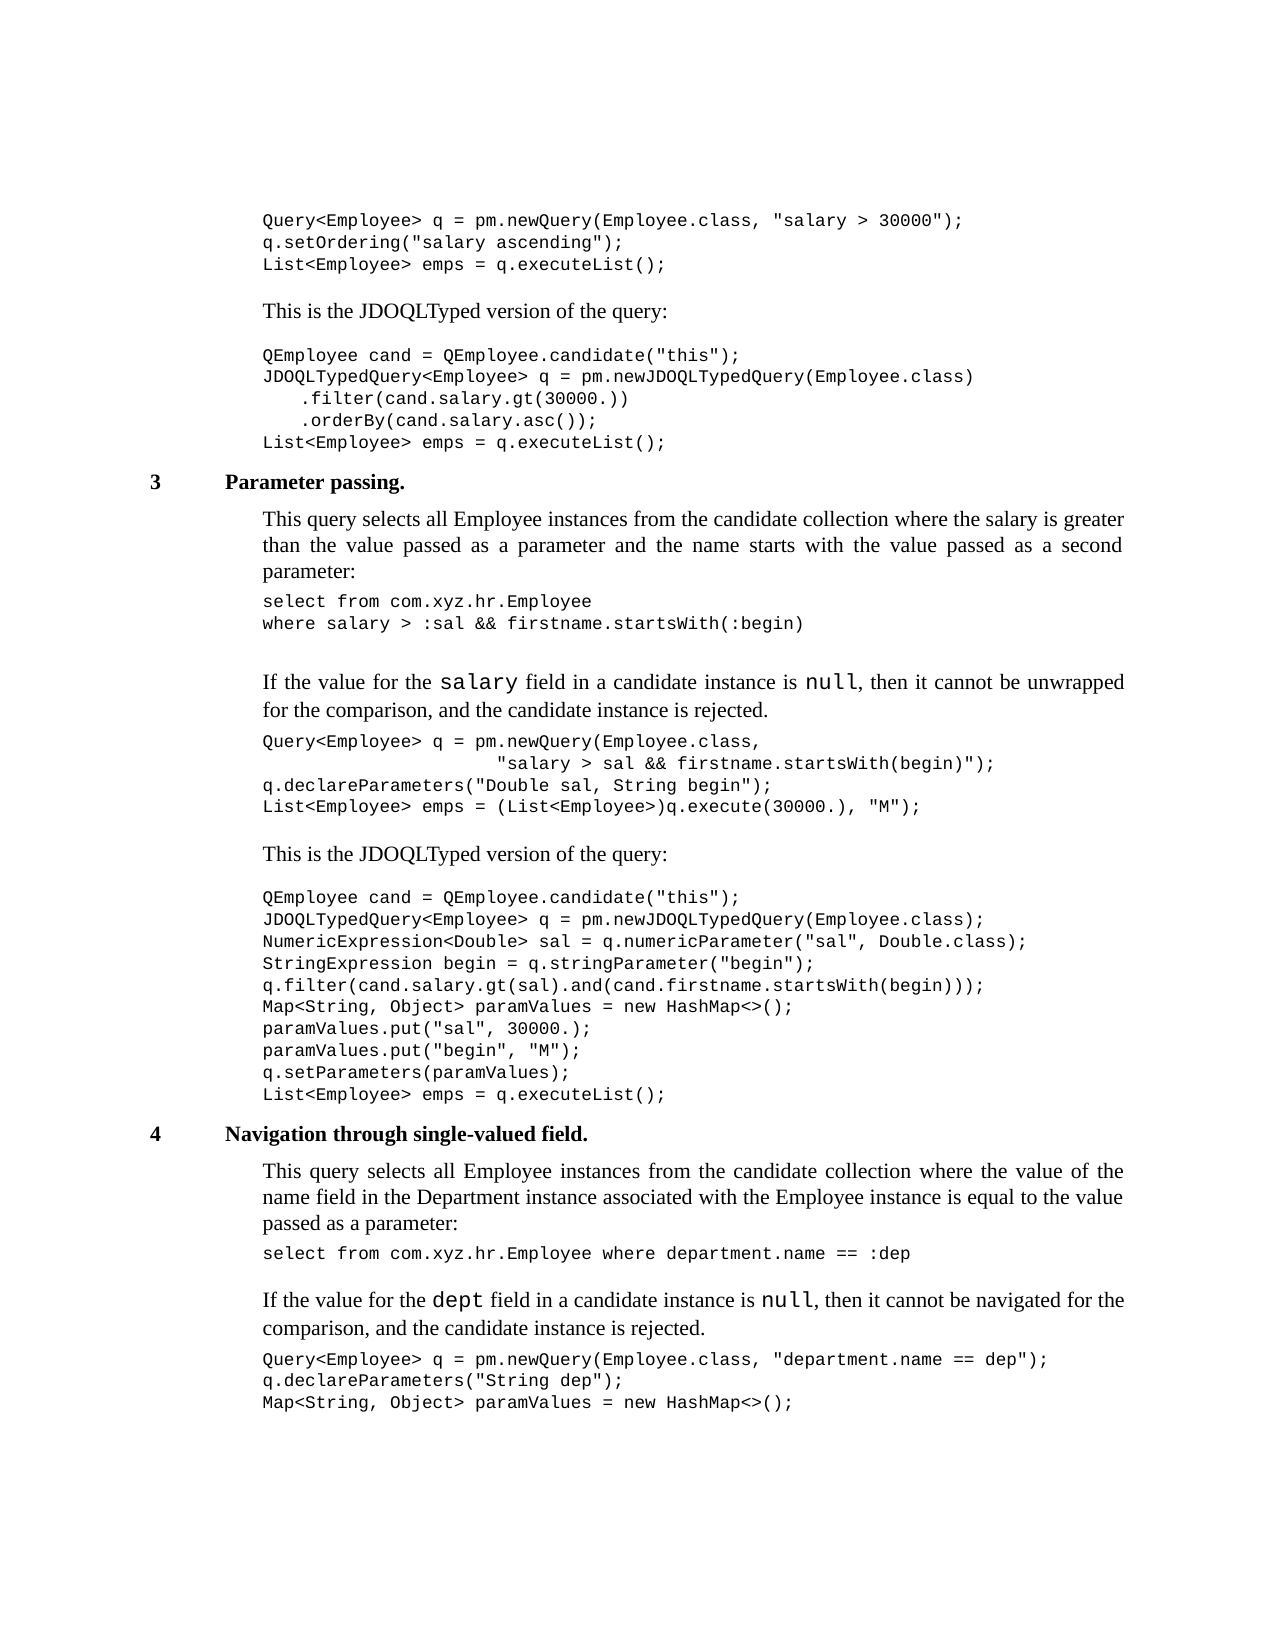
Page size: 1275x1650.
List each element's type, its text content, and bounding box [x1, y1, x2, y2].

text JDOQLTypedQuery<Employee> q = pm.newJDOQLTypedQuery(Employee.class) [262, 366, 1125, 388]
text q.filter(cand.salary.gt(sal).and(cand.firstname.startsWith(begin))); [262, 974, 1125, 996]
text This is the JDOQLTyped version of the query: [262, 840, 1125, 866]
text paramValues.put("begin", "M"); [262, 1040, 1125, 1062]
text QEmployee cand = QEmployee.candidate("this"); [262, 887, 1125, 909]
text q.setOrdering("salary ascending"); [262, 232, 1125, 254]
text select from com.xyz.hr.Employee where salary > :sal && firstname.startsWith(:begin) [262, 591, 1125, 635]
text If the value for the dept field in a candidate instance is null, then it cannot be navigated for the comparison, and the candidate instance is rejected. [262, 1287, 1125, 1340]
text q.declareParameters("String dep"); [262, 1370, 1125, 1392]
text List<Employee> emps = (List<Employee>)q.execute(30000.), "M"); [262, 796, 1125, 818]
text This query selects all Employee instances from the candidate collection where the salary is greater than the value passed as a parameter and the name starts with the value passed as a second parameter: [262, 505, 1125, 583]
text Map<String, Object> paramValues = new HashMap<>(); [262, 996, 1125, 1018]
text QEmployee cand = QEmployee.candidate("this"); [262, 344, 1125, 366]
text JDOQLTypedQuery<Employee> q = pm.newJDOQLTypedQuery(Employee.class); [262, 909, 1125, 931]
text .filter(cand.salary.gt(30000.)) [262, 388, 1125, 410]
text q.declareParameters("Double sal, String begin"); [262, 774, 1125, 796]
text NumericExpression<Double> sal = q.numericParameter("sal", Double.class); [262, 931, 1125, 953]
text Map<String, Object> paramValues = new HashMap<>(); [262, 1392, 1125, 1414]
text If the value for the salary field in a candidate instance is null, then it cannot be unwrapped for the comparison, and the candidate instance is rejected. [262, 669, 1125, 722]
subtitle Parameter passing. [150, 468, 1125, 494]
text "salary > sal && firstname.startsWith(begin)"); [262, 753, 1125, 774]
text List<Employee> emps = q.executeList(); [262, 432, 1125, 454]
text q.setParameters(paramValues); [262, 1062, 1125, 1084]
text List<Employee> emps = q.executeList(); [262, 1084, 1125, 1106]
text This query selects all Employee instances from the candidate collection where the value of the name field in the Department instance associated with the Employee instance is equal to the value passed as a parameter: [262, 1157, 1125, 1235]
text select from com.xyz.hr.Employee where department.name == :dep [262, 1243, 1125, 1265]
text StringExpression begin = q.stringParameter("begin"); [262, 953, 1125, 974]
text paramValues.put("sal", 30000.); [262, 1018, 1125, 1040]
text Query<Employee> q = pm.newQuery(Employee.class, "salary > 30000"); [262, 210, 1125, 232]
text List<Employee> emps = q.executeList(); [262, 254, 1125, 276]
text This is the JDOQLTyped version of the query: [262, 297, 1125, 323]
subtitle Navigation through single-valued field. [150, 1120, 1125, 1146]
text .orderBy(cand.salary.asc()); [262, 410, 1125, 432]
text Query<Employee> q = pm.newQuery(Employee.class, "department.name == dep"); [262, 1348, 1125, 1370]
text Query<Employee> q = pm.newQuery(Employee.class, [262, 731, 1125, 753]
